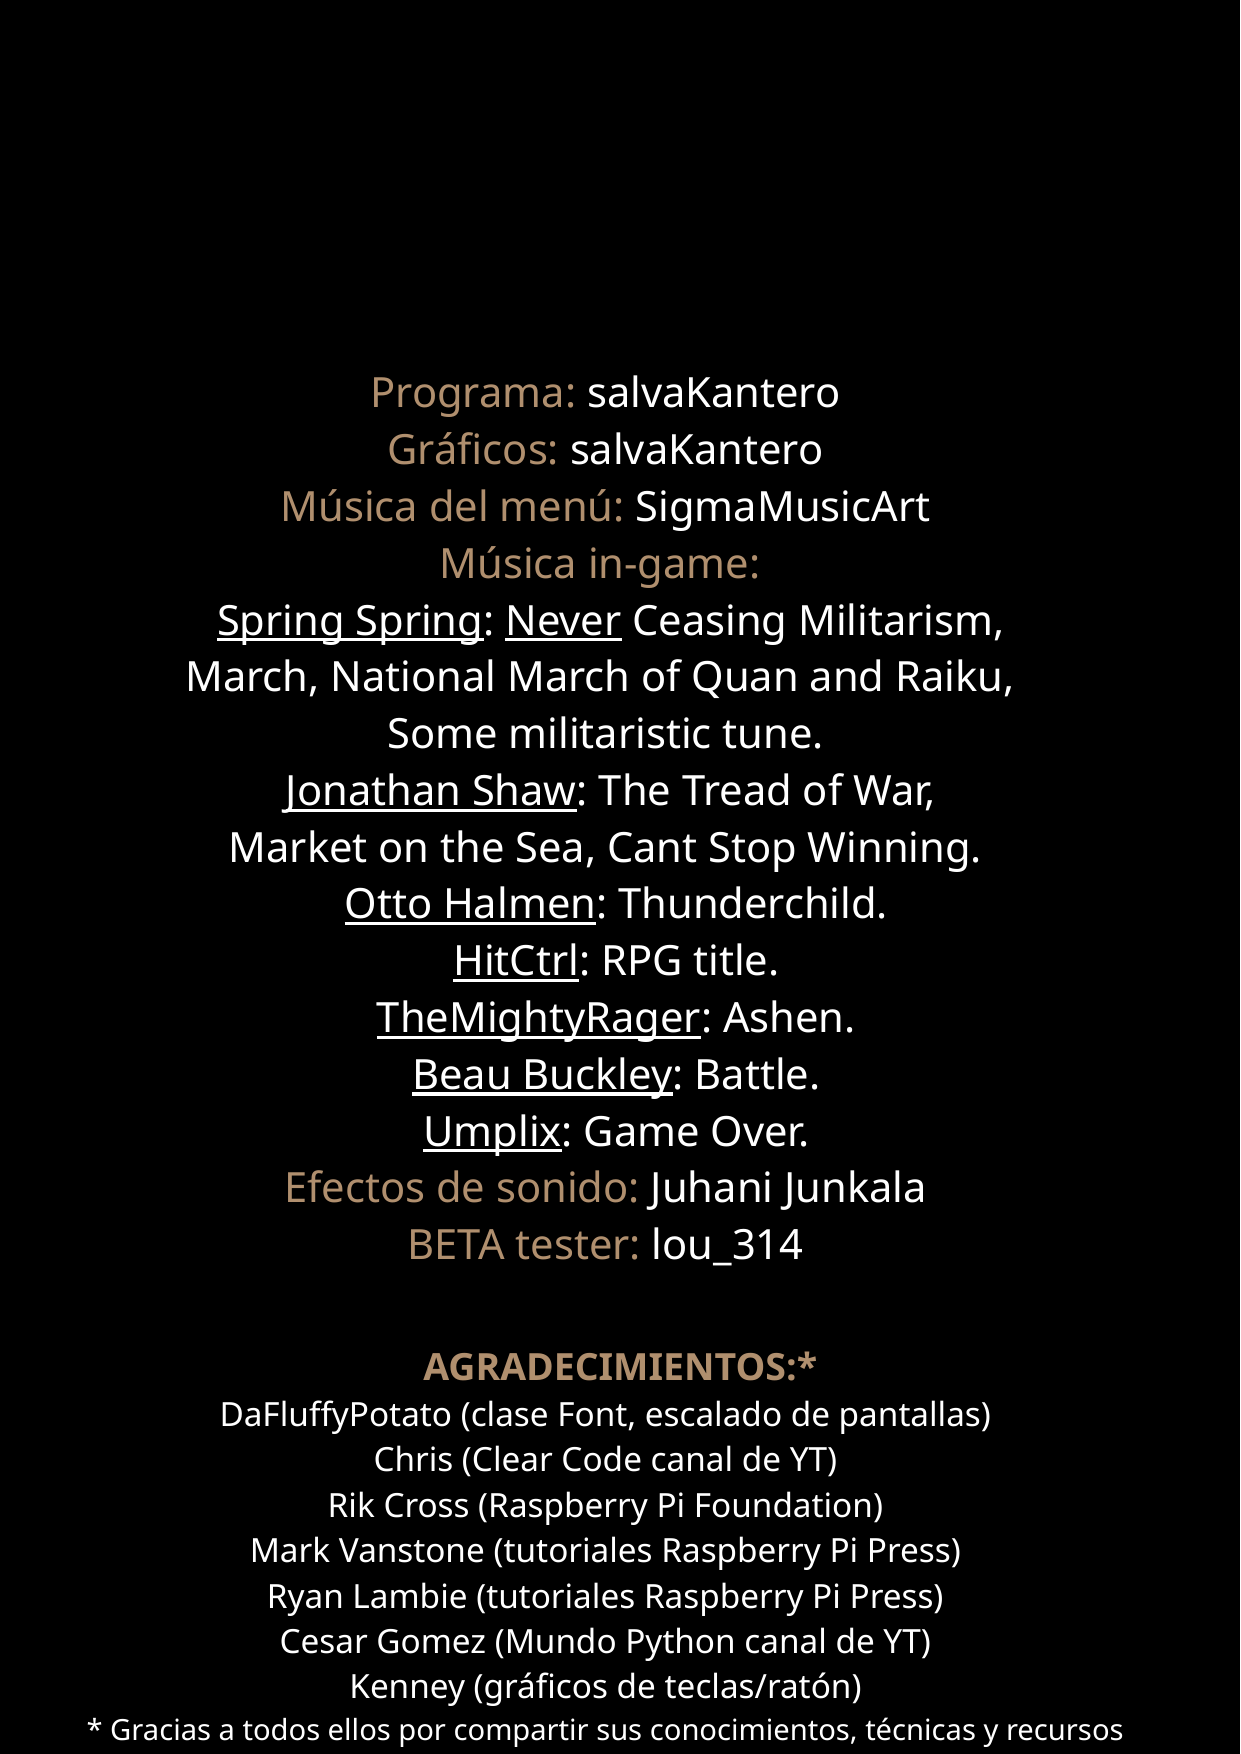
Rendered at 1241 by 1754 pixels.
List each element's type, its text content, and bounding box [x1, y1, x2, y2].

text AGRADECIMIENTOS:* [29, 1340, 1211, 1391]
text Otto Halmen: Thunderchild. [0, 874, 1211, 931]
text BETA tester: lou_314 [0, 1215, 1211, 1272]
text Mark Vanstone (tutoriales Raspberry Pi Press) [0, 1527, 1211, 1572]
text Rik Cross (Raspberry Pi Foundation) [0, 1482, 1211, 1527]
text March, National March of Quan and Raiku, [0, 647, 1211, 704]
text Ryan Lambie (tutoriales Raspberry Pi Press) [0, 1572, 1211, 1618]
text Jonathan Shaw: The Tread of War, [0, 761, 1211, 817]
text Umplix: Game Over. [0, 1101, 1211, 1158]
text Gráficos: salvaKantero [0, 420, 1211, 477]
text Cesar Gomez (Mundo Python canal de YT) [0, 1618, 1211, 1663]
text Some militaristic tune. [0, 704, 1211, 761]
text Música del menú: SigmaMusicArt [0, 477, 1211, 534]
text Spring Spring: Never Ceasing Militarism, [0, 590, 1211, 647]
text * Gracias a todos ellos por compartir sus conocimientos, técnicas y recursos [0, 1709, 1211, 1748]
text Beau Buckley: Battle. [0, 1044, 1211, 1101]
text Programa: salvaKantero [0, 363, 1211, 420]
text Market on the Sea, Cant Stop Winning. [0, 817, 1211, 874]
text Chris (Clear Code canal de YT) [0, 1436, 1211, 1482]
text DaFluffyPotato (clase Font, escalado de pantallas) [0, 1391, 1211, 1436]
text TheMightyRager: Ashen. [0, 988, 1211, 1044]
text Música in-game: [0, 534, 1211, 590]
text Efectos de sonido: Juhani Junkala [0, 1158, 1211, 1215]
text Kenney (gráficos de teclas/ratón) [0, 1663, 1211, 1709]
text HitCtrl: RPG title. [0, 931, 1211, 988]
